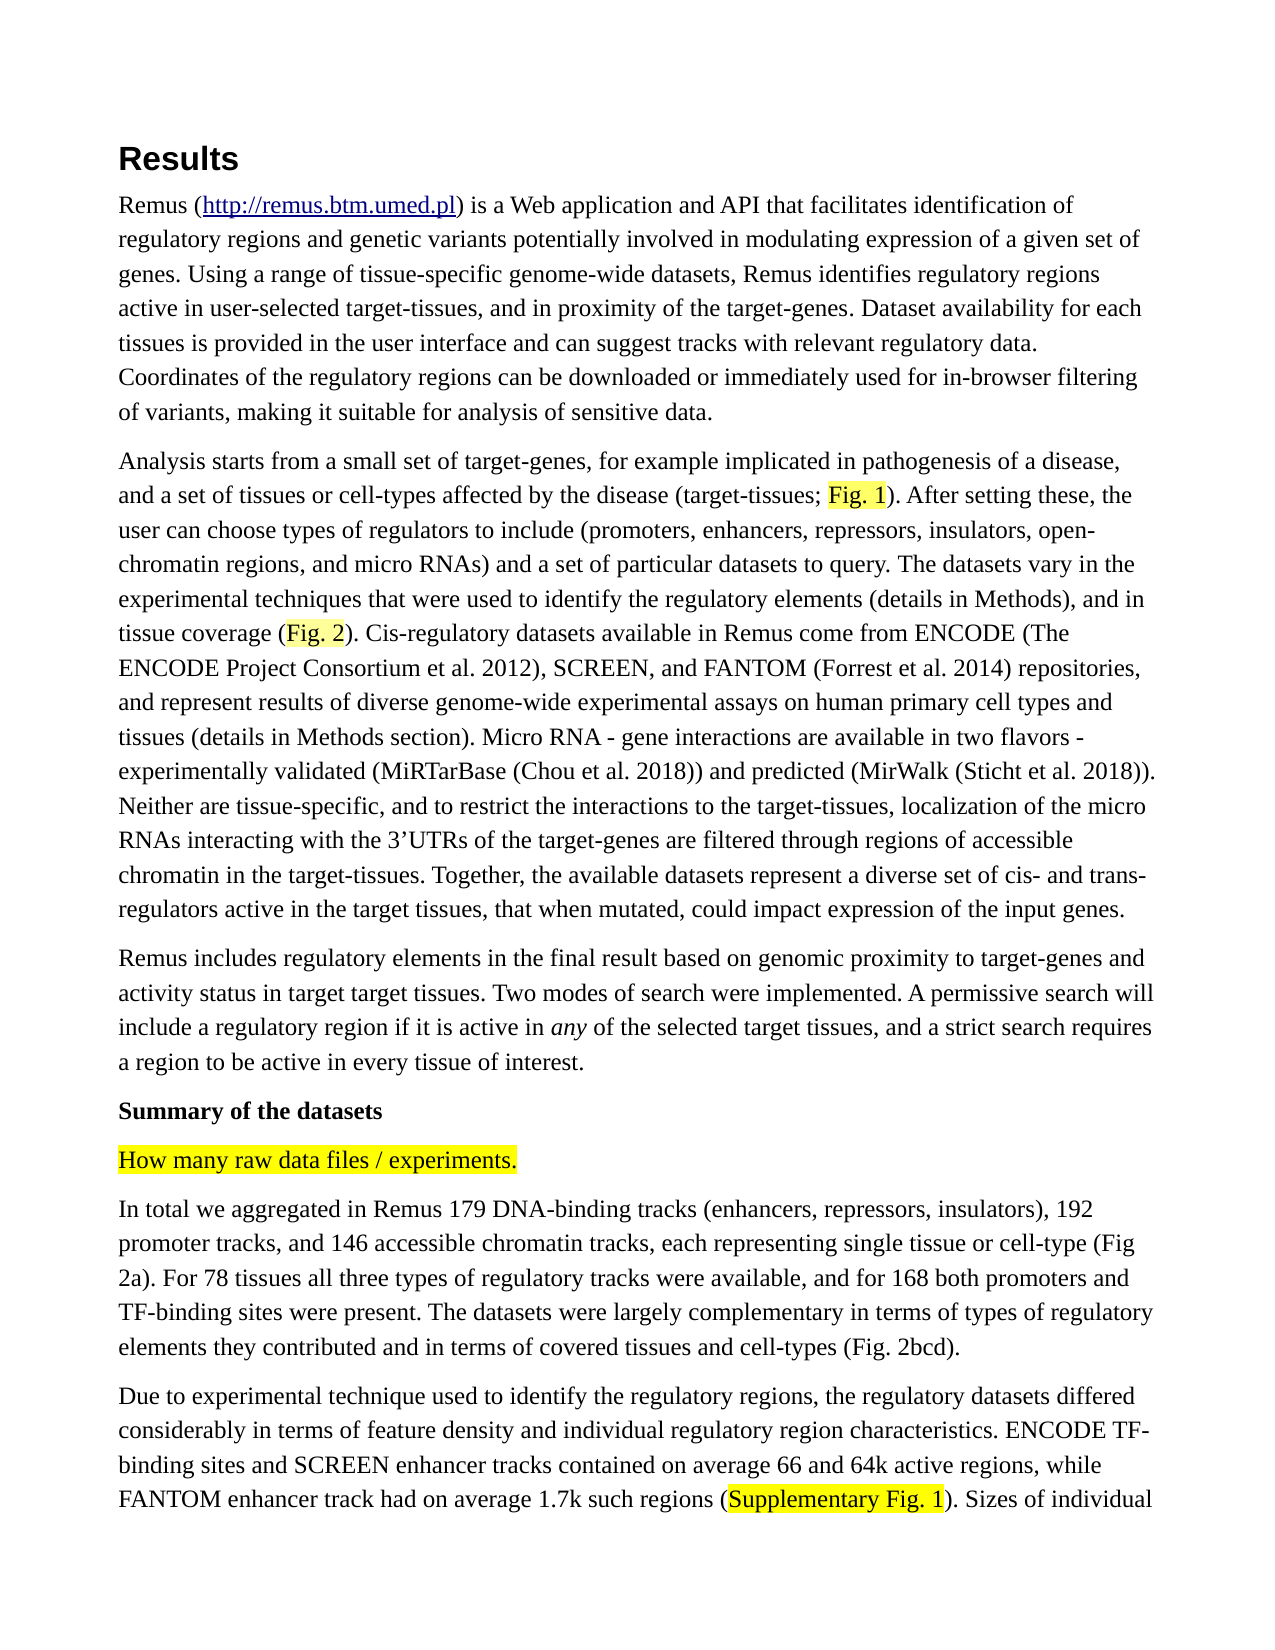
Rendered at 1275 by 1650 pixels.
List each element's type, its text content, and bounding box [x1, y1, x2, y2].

text Remus (http://remus.btm.umed.pl) is a Web application and API that facilitates identification of regulatory regions and genetic variants potentially involved in modulating expression of a given set of genes. Using a range of tissue-specific genome-wide datasets, Remus identifies regulatory regions active in user-selected target-tissues, and in proximity of the target-genes. Dataset availability for each tissues is provided in the user interface and can suggest tracks with relevant regulatory data. Coordinates of the regulatory regions can be downloaded or immediately used for in-browser filtering of variants, making it suitable for analysis of sensitive data. [118, 190, 1157, 426]
text Summary of the datasets [118, 1096, 1157, 1124]
text Analysis starts from a small set of target-genes, for example implicated in pathogenesis of a disease, and a set of tissues or cell-types affected by the disease (target-tissues; Fig. 1). After setting these, the user can choose types of regulators to include (promoters, enhancers, repressors, insulators, open-chromatin regions, and micro RNAs) and a set of particular datasets to query. The datasets vary in the experimental techniques that were used to identify the regulatory elements (details in Methods), and in tissue coverage (Fig. 2). Cis-regulatory datasets available in Remus come from ENCODE (The ENCODE Project Consortium et al. 2012)⁠, SCREEN, and FANTOM (Forrest et al. 2014)⁠ repositories, and represent results of diverse genome-wide experimental assays on human primary cell types and tissues (details in Methods section). Micro RNA - gene interactions are available in two flavors - experimentally validated (MiRTarBase (Chou et al. 2018)⁠) and predicted (MirWalk (Sticht et al. 2018)⁠). Neither are tissue-specific, and to restrict the interactions to the target-tissues, localization of the micro RNAs interacting with the 3’UTRs of the target-genes are filtered through regions of accessible chromatin in the target-tissues. Together, the available datasets represent a diverse set of cis- and trans- regulators active in the target tissues, that when mutated, could impact expression of the input genes. [118, 446, 1157, 923]
text Due to experimental technique used to identify the regulatory regions, the regulatory datasets differed considerably in terms of feature density and individual regulatory region characteristics. ENCODE TF-binding sites and SCREEN enhancer tracks contained on average 66 and 64k active regions, while FANTOM enhancer track had on average 1.7k such regions (Supplementary Fig. 1). Sizes of individual [118, 1381, 1157, 1513]
text How many raw data files / experiments. [118, 1145, 1157, 1174]
text Remus includes regulatory elements in the final result based on genomic proximity to target-genes and activity status in target target tissues. Two modes of search were implemented. A permissive search will include a regulatory region if it is active in any of the selected target tissues, and a strict search requires a region to be active in every tissue of interest. [118, 943, 1157, 1076]
subtitle Results [118, 139, 1157, 178]
text In total we aggregated in Remus 179 DNA-binding tracks (enhancers, repressors, insulators), 192 promoter tracks, and 146 accessible chromatin tracks, each representing single tissue or cell-type (Fig 2a). For 78 tissues all three types of regulatory tracks were available, and for 168 both promoters and TF-binding sites were present. The datasets were largely complementary in terms of types of regulatory elements they contributed and in terms of covered tissues and cell-types (Fig. 2bcd). [118, 1194, 1157, 1361]
